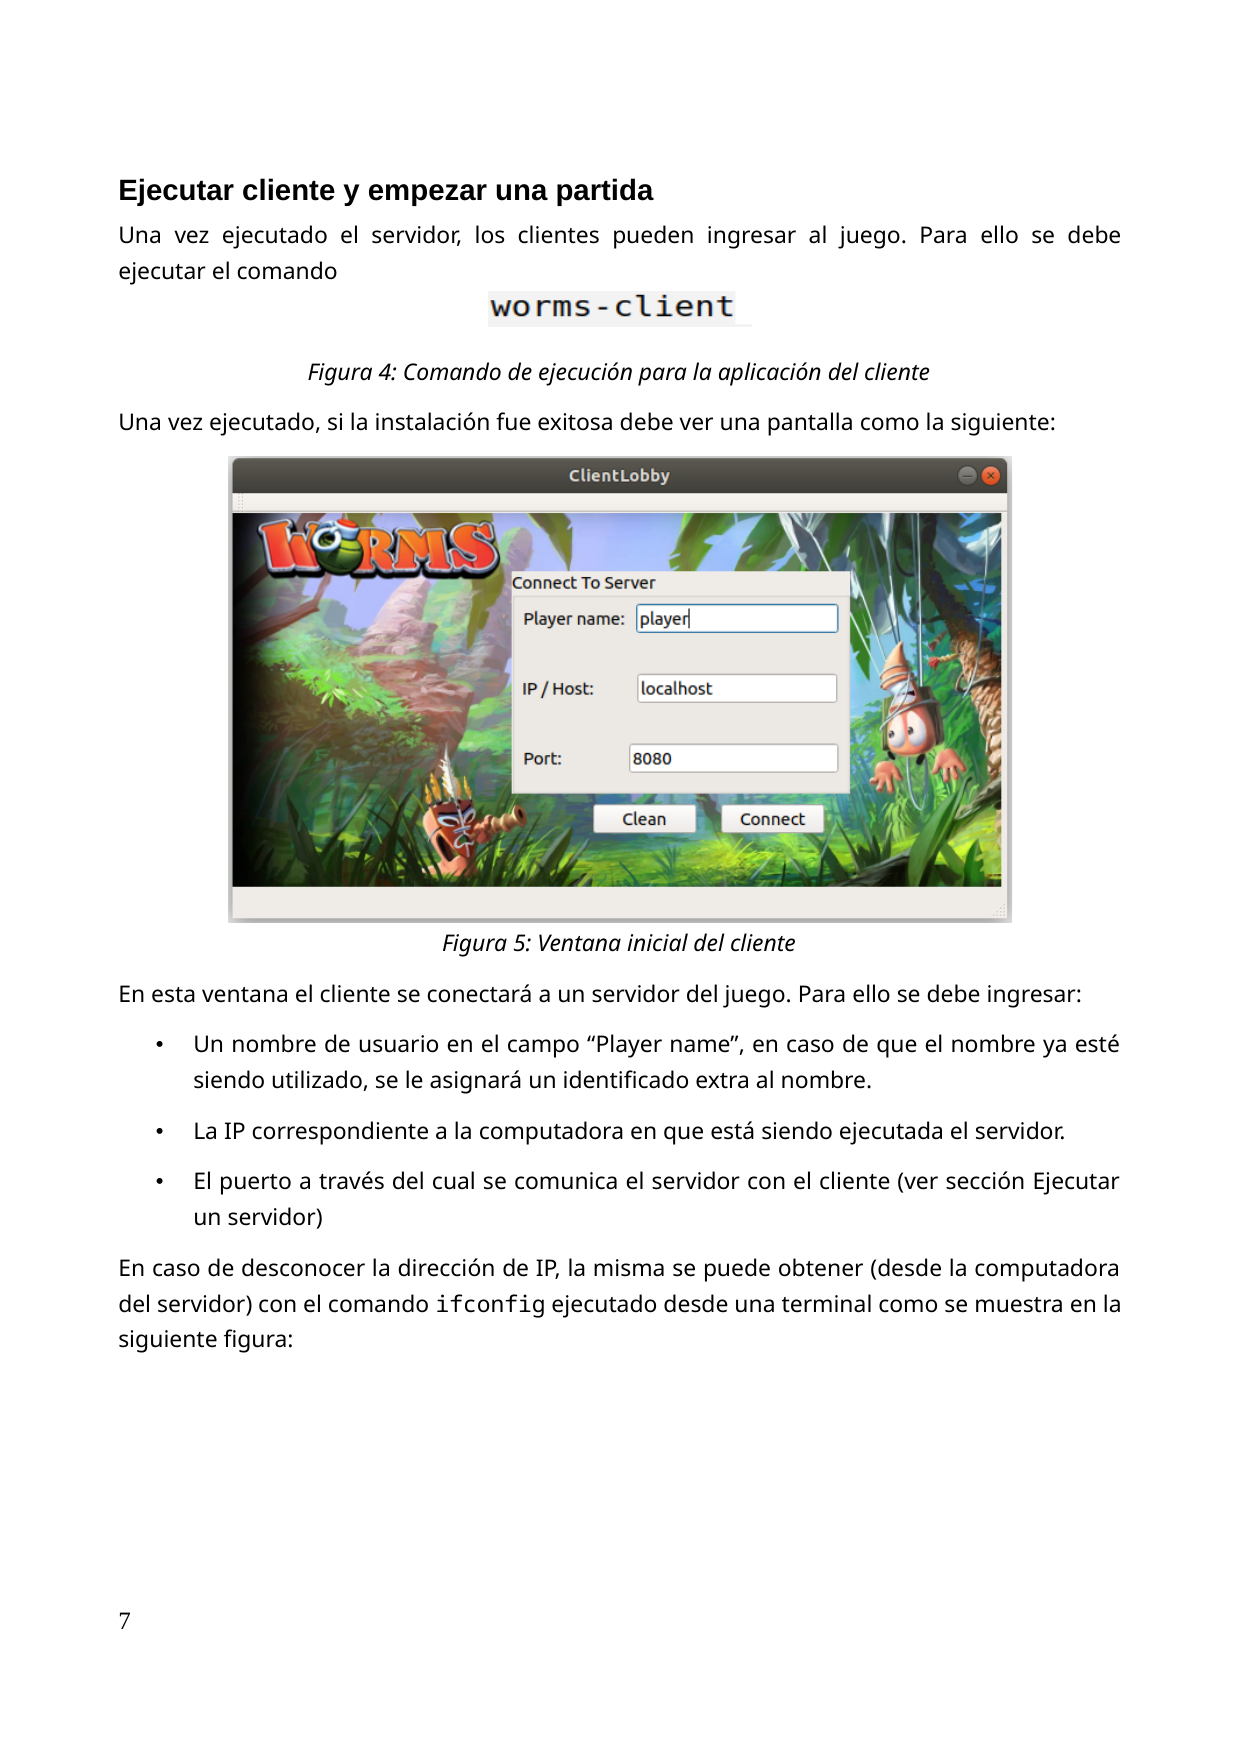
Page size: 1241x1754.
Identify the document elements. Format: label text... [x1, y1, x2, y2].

list La IP correspondiente a la computadora en que está siendo ejecutada el servidor. [156, 1114, 1122, 1146]
subtitle Ejecutar cliente y empezar una partida [118, 172, 1122, 206]
text Una vez ejecutado, si la instalación fue exitosa debe ver una pantalla como la siguiente: [118, 406, 1122, 437]
text En caso de desconocer la dirección de IP, la misma se puede obtener (desde la computadora del servidor) con el comando ifconfig ejecutado desde una terminal como se muestra en la siguiente figura: [118, 1252, 1122, 1355]
text Una vez ejecutado el servidor, los clientes pueden ingresar al juego. Para ello se debe ejecutar el comando [118, 219, 1122, 286]
list El puerto a través del cual se comunica el servidor con el cliente (ver sección Ejecutar un servidor) [156, 1165, 1122, 1232]
text Figura 5: Ventana inicial del cliente [118, 923, 1122, 958]
picture [228, 456, 1013, 923]
list Un nombre de usuario en el campo “Player name”, en caso de que el nombre ya esté siendo utilizado, se le asignará un identificado extra al nombre. [156, 1028, 1122, 1095]
picture [488, 291, 753, 327]
text En esta ventana el cliente se conectará a un servidor del juego. Para ello se debe ingresar: [118, 978, 1122, 1009]
text Figura 4: Comando de ejecución para la aplicación del cliente [118, 356, 1122, 387]
